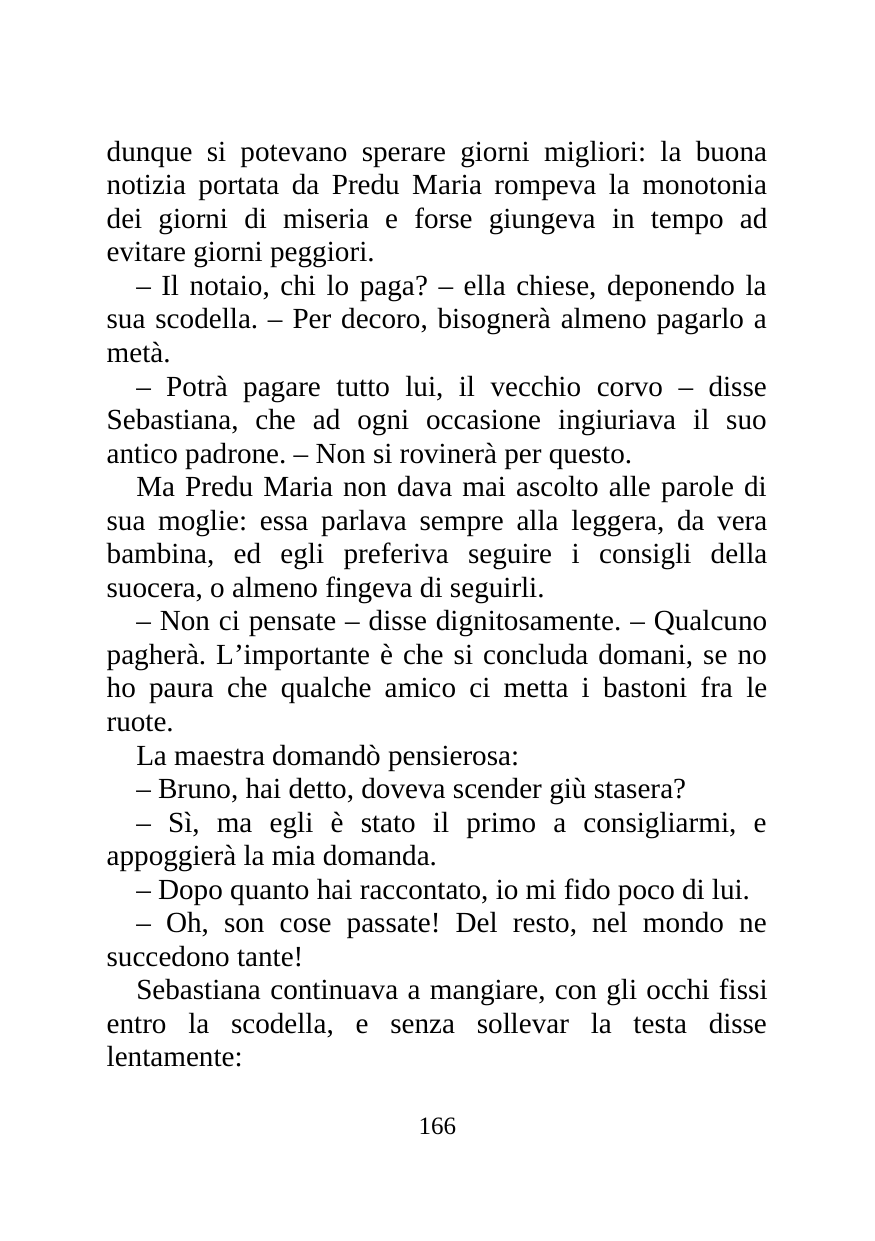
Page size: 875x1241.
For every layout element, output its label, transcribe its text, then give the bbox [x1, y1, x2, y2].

text – Sì, ma egli è stato il primo a consigliarmi, e appoggierà la mia domanda. [106, 805, 768, 872]
text – Potrà pagare tutto lui, il vecchio corvo – disse Sebastiana, che ad ogni occasione ingiuriava il suo antico padrone. – Non si rovinerà per questo. [106, 369, 768, 469]
text Ma Predu Maria non dava mai ascolto alle parole di sua moglie: essa parlava sempre alla leggera, da vera bambina, ed egli preferiva seguire i consigli della suocera, o almeno fingeva di seguirli. [106, 469, 768, 603]
text – Dopo quanto hai raccontato, io mi fido poco di lui. [106, 872, 768, 905]
text – Bruno, hai detto, doveva scender giù stasera? [106, 771, 768, 805]
text – Non ci pensate – disse dignitosamente. – Qualcuno pagherà. L’importante è che si concluda domani, se no ho paura che qualche amico ci metta i bastoni fra le ruote. [106, 603, 768, 738]
text – Il notaio, chi lo paga? – ella chiese, deponendo la sua scodella. – Per decoro, bisognerà almeno pagarlo a metà. [106, 268, 768, 369]
text La maestra domandò pensierosa: [106, 738, 768, 771]
text dunque si potevano sperare giorni migliori: la buona notizia portata da Predu Maria rompeva la monotonia dei giorni di miseria e forse giungeva in tempo ad evitare giorni peggiori. [106, 134, 768, 268]
text – Oh, son cose passate! Del resto, nel mondo ne succedono tante! [106, 905, 768, 972]
text Sebastiana continuava a mangiare, con gli occhi fissi entro la scodella, e senza sollevar la testa disse lentamente: [106, 972, 768, 1073]
